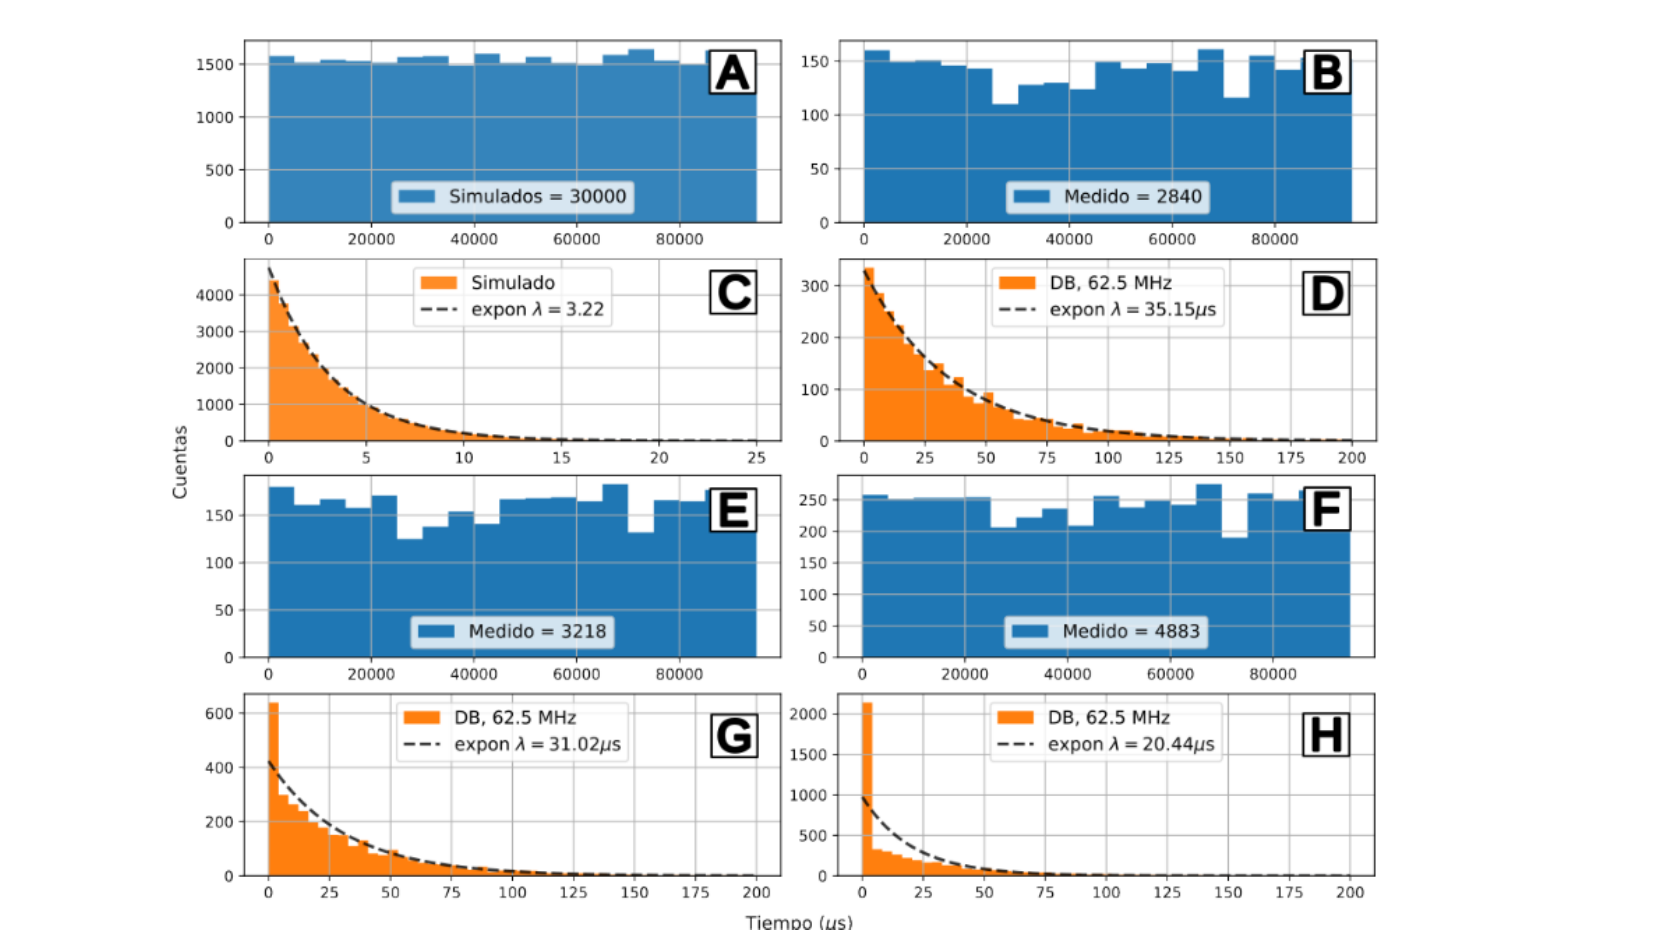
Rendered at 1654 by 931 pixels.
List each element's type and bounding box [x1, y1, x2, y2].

picture [152, 0, 1465, 930]
